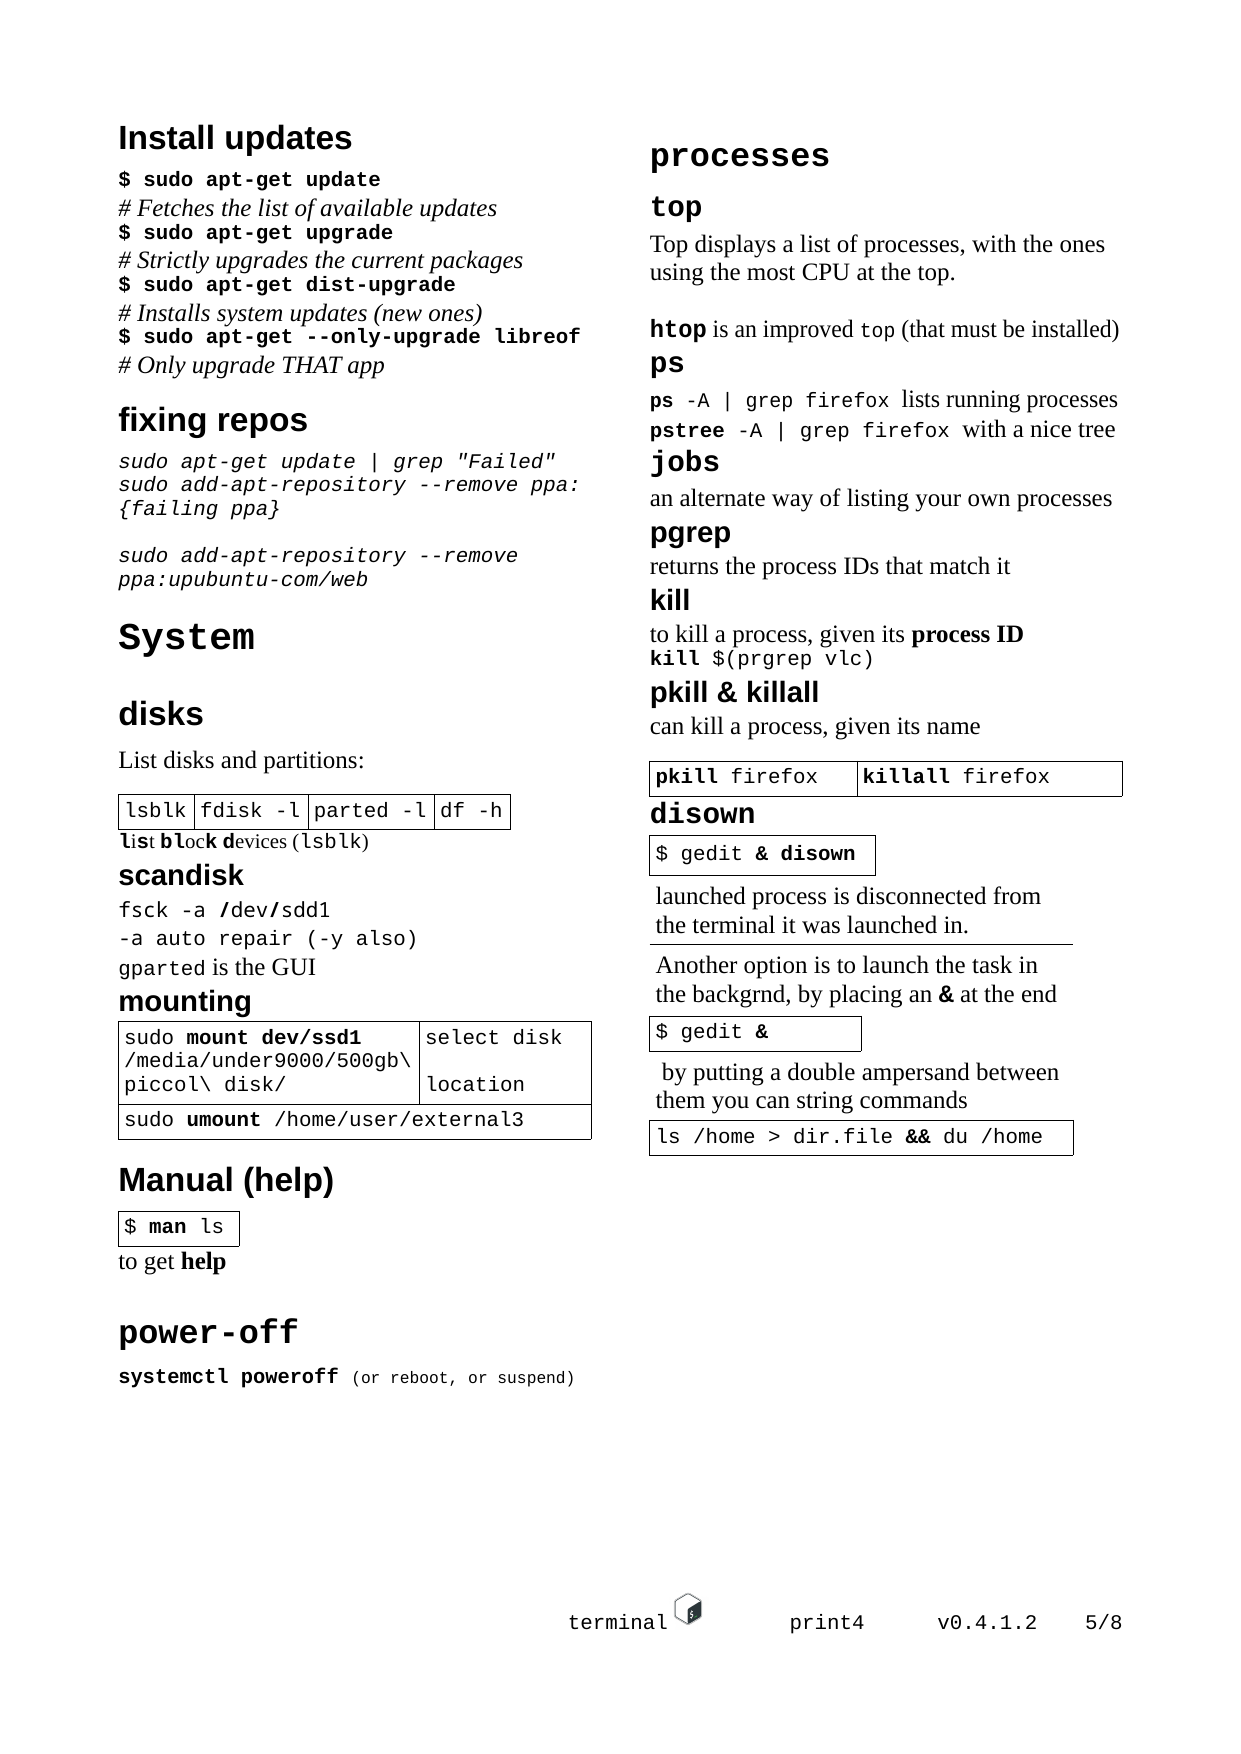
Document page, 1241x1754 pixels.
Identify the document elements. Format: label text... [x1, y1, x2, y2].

subtitle top [649, 192, 1122, 226]
text htop is an improved top (that must be installed) [649, 314, 1122, 345]
table_header pkill firefox [650, 762, 857, 796]
subtitle mounting [118, 984, 591, 1018]
text # Fetches the list of available updates [118, 193, 591, 222]
text $ sudo apt-get --only-upgrade libreof [118, 326, 591, 350]
table_header df -h [435, 795, 510, 829]
text pstree -A | grep firefox with a nice tree [649, 414, 1122, 444]
text to kill a process, given its process ID [649, 619, 1122, 648]
table_header fdisk -l [195, 795, 308, 829]
text an alternate way of listing your own processes [649, 483, 1122, 512]
subtitle processes [649, 139, 1122, 177]
text # Installs system updates (new ones) [118, 298, 591, 326]
subtitle ps [649, 348, 1122, 382]
table_header select disk location [420, 1022, 591, 1103]
text sudo apt-get update | grep "Failed" [118, 451, 591, 474]
text ps -A | grep firefox lists running processes [649, 384, 1122, 414]
subtitle System [118, 618, 591, 661]
table_cell launched process is disconnected from the terminal it was launched in. [650, 875, 1073, 944]
table_cell ls /home > dir.file && du /home [650, 1121, 1073, 1155]
subtitle power-off [118, 1316, 591, 1354]
text # Only upgrade THAT app [118, 350, 591, 379]
text systemctl poweroff (or reboot, or suspend) [118, 1366, 591, 1390]
text $ sudo apt-get dist-upgrade [118, 274, 591, 298]
subtitle fixing repos [118, 400, 591, 438]
text sudo add-apt-repository --remove ppa:{failing ppa} [118, 474, 591, 522]
subtitle disks [118, 694, 591, 733]
text fsck -a /dev/sdd1 [118, 895, 591, 923]
text $ sudo apt-get update [118, 169, 591, 193]
table_header $ gedit & disown [650, 836, 875, 875]
table_cell $ gedit & [650, 1017, 861, 1051]
table_cell sudo umount /home/user/external3 [119, 1105, 591, 1139]
subtitle kill [649, 583, 1122, 617]
subtitle pgrep [649, 514, 1122, 548]
text returns the process IDs that match it [649, 551, 1122, 580]
text gparted is the GUI [118, 952, 591, 981]
table_header lsblk [119, 795, 194, 829]
subtitle disown [649, 799, 1122, 832]
text list block devices (lsblk) [118, 829, 591, 855]
text can kill a process, given its name [649, 711, 1122, 740]
text sudo add-apt-repository --remove ppa:upubuntu-com/web [118, 545, 591, 593]
text kill $(prgrep vlc) [649, 648, 1122, 672]
subtitle jobs [649, 447, 1122, 480]
text List disks and partitions: [118, 745, 591, 774]
subtitle pkill & killall [649, 675, 1122, 708]
text -a auto repair (-y also) [118, 923, 591, 952]
subtitle Manual (help) [118, 1159, 591, 1198]
table_cell [862, 1016, 1073, 1051]
text # Strictly upgrades the current packages [118, 245, 591, 274]
text Top displays a list of processes, with the ones using the most CPU at the top. [649, 229, 1122, 286]
text to get help [118, 1246, 591, 1275]
table_cell Another option is to launch the task in the backgrnd, by placing an & at the end [650, 945, 1073, 1016]
table_header parted -l [309, 795, 434, 829]
text $ sudo apt-get upgrade [118, 222, 591, 245]
table_header $ man ls [119, 1212, 239, 1246]
table_header killall firefox [858, 762, 1122, 796]
table_cell by putting a double ampersand between them you can string commands [650, 1051, 1073, 1120]
table_header sudo mount dev/ssd1 /media/under9000/500gb\ piccol\ disk/ [119, 1022, 419, 1103]
subtitle scandisk [118, 858, 591, 892]
table_header [876, 835, 1073, 875]
picture [667, 1588, 709, 1630]
subtitle Install updates [118, 118, 591, 157]
